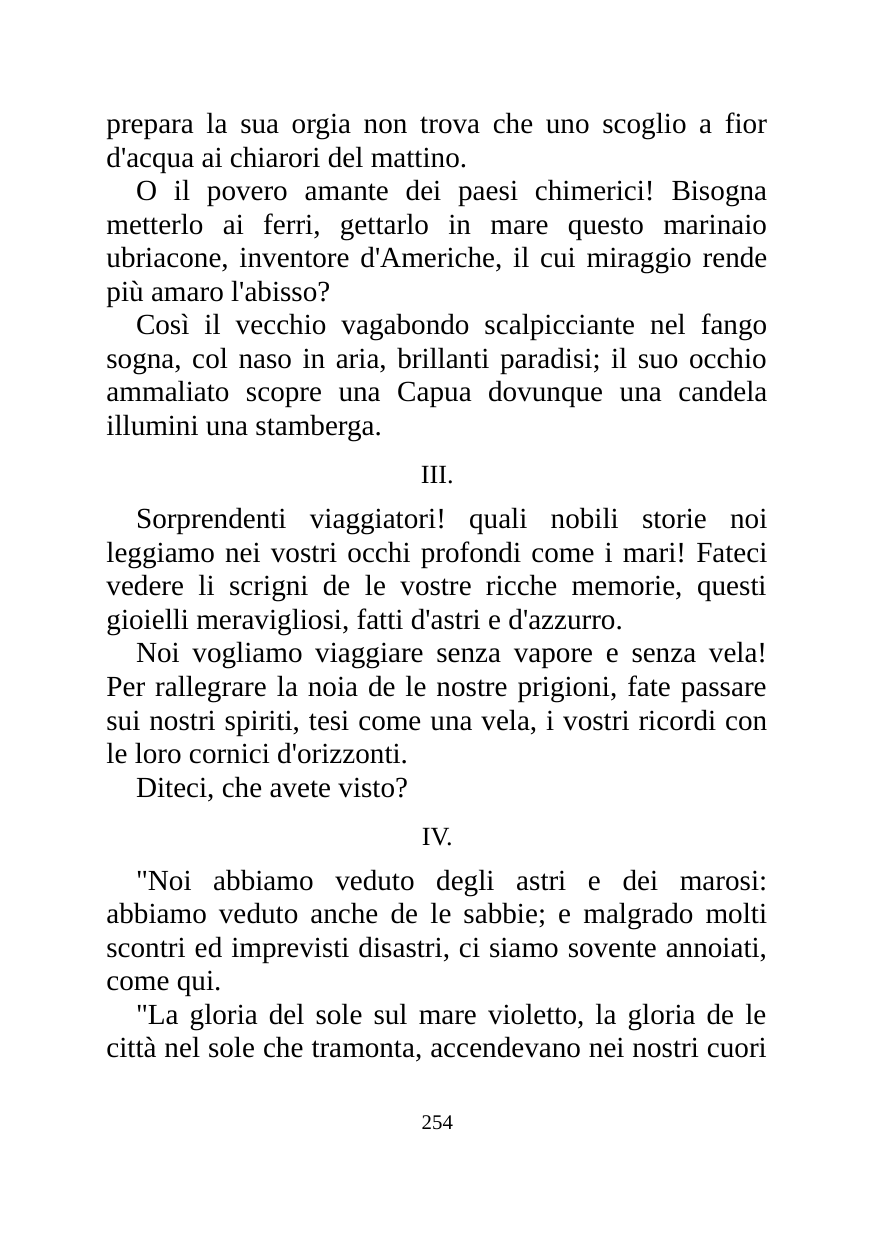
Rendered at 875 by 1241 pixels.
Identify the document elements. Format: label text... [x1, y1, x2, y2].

text Sorprendenti viaggiatori! quali nobili storie noi leggiamo nei vostri occhi profondi come i mari! Fateci vedere li scrigni de le vostre ricche memorie, questi gioielli meravigliosi, fatti d'astri e d'azzurro. [106, 501, 768, 636]
text "La gloria del sole sul mare violetto, la gloria de le città nel sole che tramonta, accendevano nei nostri cuori [106, 997, 768, 1064]
text Così il vecchio vagabondo scalpicciante nel fango sogna, col naso in aria, brillanti paradisi; il suo occhio ammaliato scopre una Capua dovunque una candela illumini una stamberga. [106, 307, 768, 442]
text "Noi abbiamo veduto degli astri e dei marosi: abbiamo veduto anche de le sabbie; e malgrado molti scontri ed imprevisti disastri, ci siamo sovente annoiati, come qui. [106, 863, 768, 997]
text Noi vogliamo viaggiare senza vapore e senza vela! Per rallegrare la noia de le nostre prigioni, fate passare sui nostri spiriti, tesi come una vela, i vostri ricordi con le loro cornici d'orizzonti. [106, 636, 768, 770]
subtitle III. [106, 459, 768, 489]
subtitle IV. [106, 821, 768, 851]
text O il povero amante dei paesi chimerici! Bisogna metterlo ai ferri, gettarlo in mare questo marinaio ubriacone, inventore d'Americhe, il cui miraggio rende più amaro l'abisso? [106, 173, 768, 307]
text prepara la sua orgia non trova che uno scoglio a fior d'acqua ai chiarori del mattino. [106, 106, 768, 173]
text Diteci, che avete visto? [106, 770, 768, 803]
